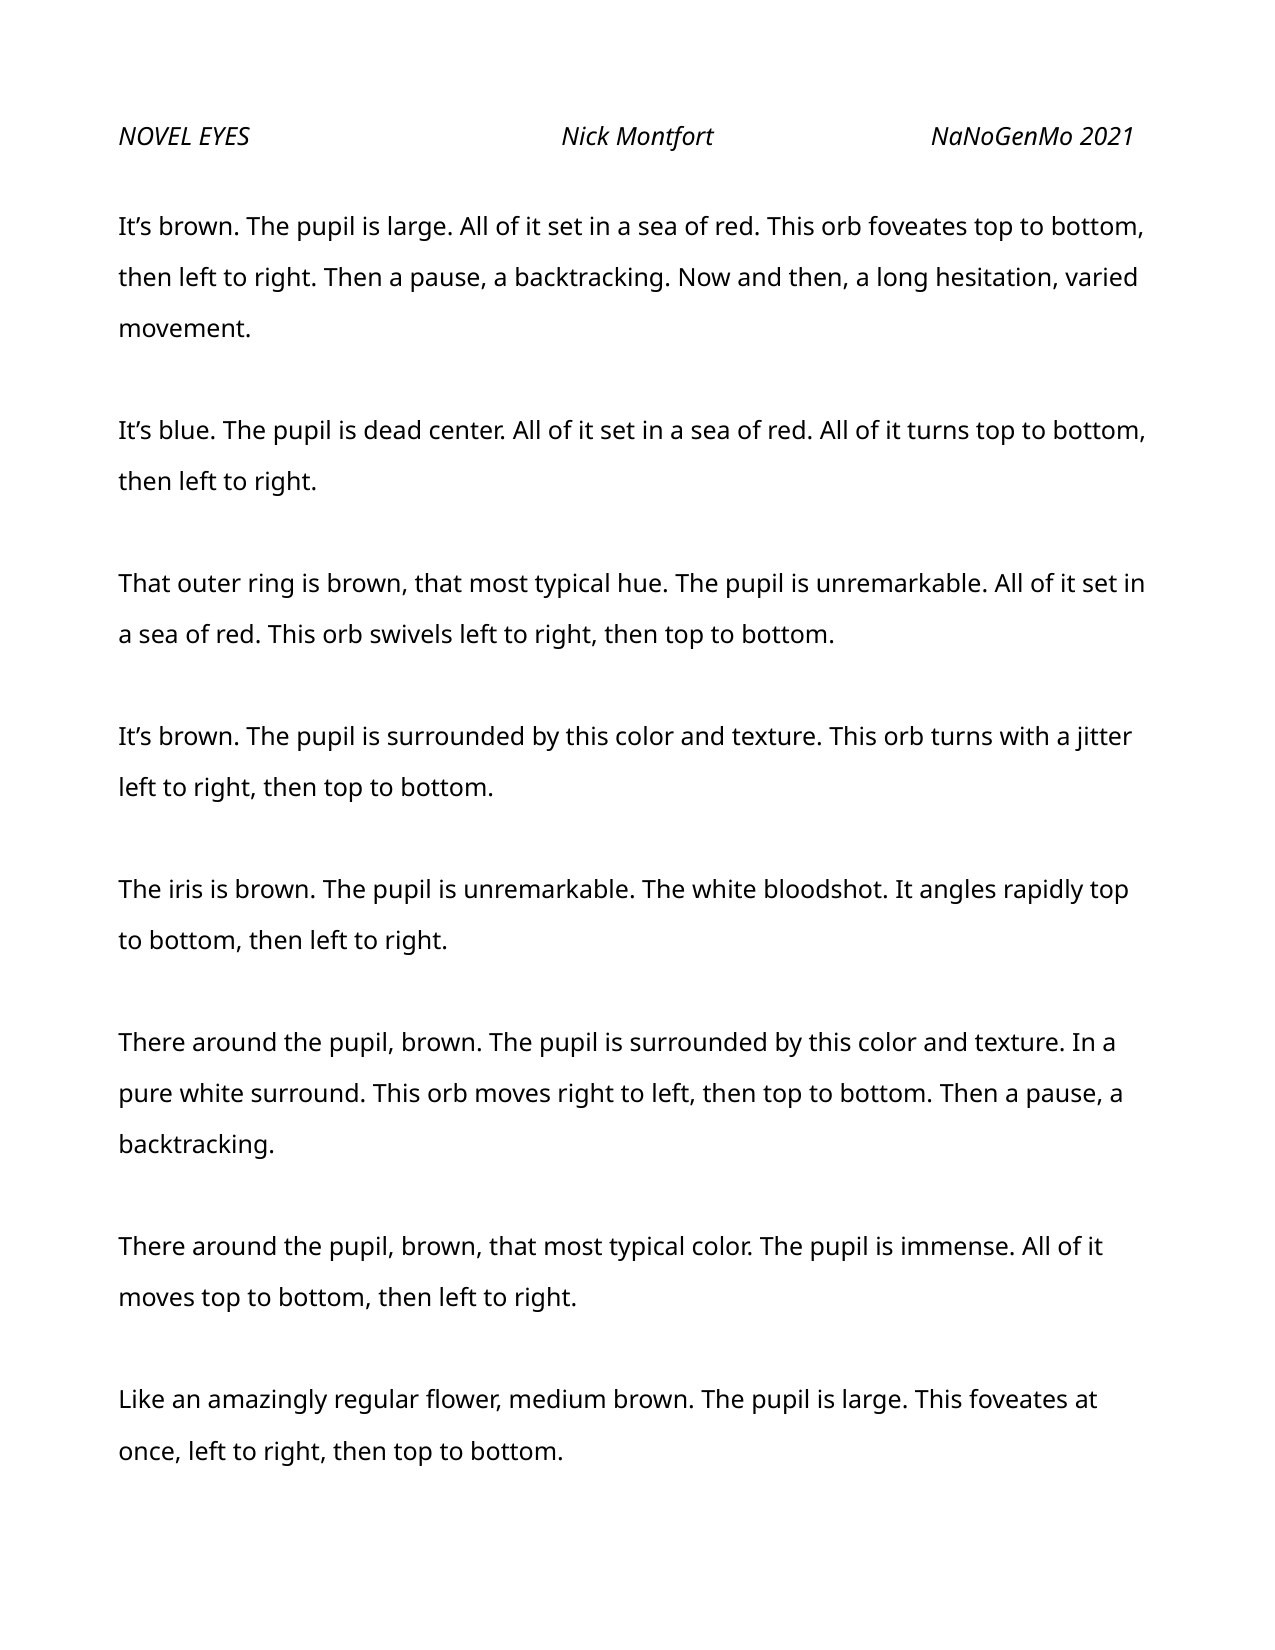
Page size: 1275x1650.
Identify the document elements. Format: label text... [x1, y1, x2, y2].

text Like an amazingly regular flower, medium brown. The pupil is large. This foveates at once, left to right, then top to bottom. [118, 1382, 1157, 1467]
text It’s brown. The pupil is surrounded by this color and texture. This orb turns with a jitter left to right, then top to bottom. [118, 718, 1157, 804]
text There around the pupil, brown, that most typical color. The pupil is immense. All of it moves top to bottom, then left to right. [118, 1229, 1157, 1314]
text The iris is brown. The pupil is unremarkable. The white bloodshot. It angles rapidly top to bottom, then left to right. [118, 872, 1157, 957]
text There around the pupil, brown. The pupil is surrounded by this color and texture. In a pure white surround. This orb moves right to left, then top to bottom. Then a pause, a backtracking. [118, 1025, 1157, 1161]
text It’s brown. The pupil is large. All of it set in a sea of red. This orb foveates top to bottom, then left to right. Then a pause, a backtracking. Now and then, a long hesitation, varied movement. [118, 208, 1157, 344]
text That outer ring is brown, that most typical hue. The pupil is unremarkable. All of it set in a sea of red. This orb swivels left to right, then top to bottom. [118, 565, 1157, 651]
text It’s blue. The pupil is dead center. All of it set in a sea of red. All of it turns top to bottom, then left to right. [118, 412, 1157, 497]
